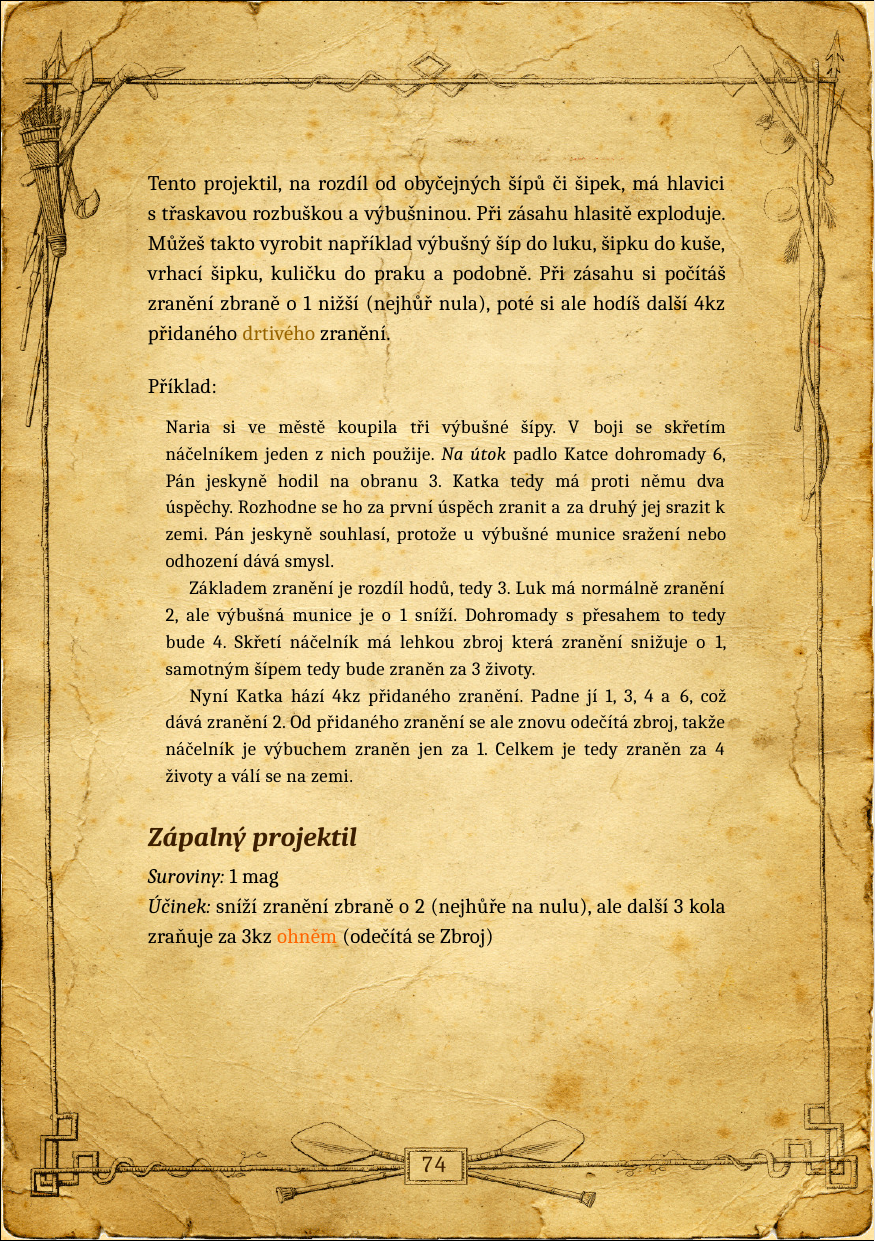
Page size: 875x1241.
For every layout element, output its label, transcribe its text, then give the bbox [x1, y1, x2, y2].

text Suroviny: 1 mag Účinek: sníží zranění zbraně o⁠ 2 (nejhůře na nulu), ale další 3 kola zraňuje za 3kz ohněm (odečítá se Zbroj) [148, 865, 726, 949]
subtitle Zápalný projektil [148, 822, 726, 853]
picture [1, 1, 874, 1240]
text Příklad: [148, 375, 726, 399]
text Tento projektil, na rozdíl od obyčejných šípů či šipek, má hlavici s⁠ třaskavou rozbuškou a⁠ výbušninou. Při zásahu hlasitě exploduje. Můžeš takto vyrobit například výbušný šíp do luku, šipku do kuše, vrhací šipku, kuličku do praku a⁠ podobně. Při zásahu si počítáš zranění zbraně o⁠ 1 nižší (nejhůř nula), poté si ale hodíš další 4kz přidaného drtivého zranění. [148, 172, 726, 345]
text Naria si ve městě koupila tři výbušné šípy. V⁠ boji se skřetím náčelníkem jeden z⁠ nich použije. Na útok padlo Katce dohromady 6, Pán jeskyně hodil na obranu 3. Katka tedy má proti němu dva úspěchy. Rozhodne se ho za první úspěch zranit a⁠ za druhý jej srazit k⁠ zemi. Pán jeskyně souhlasí, protože u⁠ výbušné munice sražení nebo odhození dává smysl. Základem zranění je rozdíl hodů, tedy 3. Luk má normálně zranění 2, ale výbušná munice je o⁠ 1 sníží. Dohromady s⁠ přesahem to tedy bude 4. Skřetí náčelník má lehkou zbroj která zranění snižuje o⁠ 1, samotným šípem tedy bude zraněn za 3 životy. Nyní Katka hází 4kz přidaného zranění. Padne jí 1, 3, 4 a⁠ 6, což dává zranění 2. Od přidaného zranění se ale znovu odečítá zbroj, takže náčelník je výbuchem zraněn jen za 1. Celkem je tedy zraněn za 4 životy a⁠ válí se na zemi. [165, 416, 726, 787]
